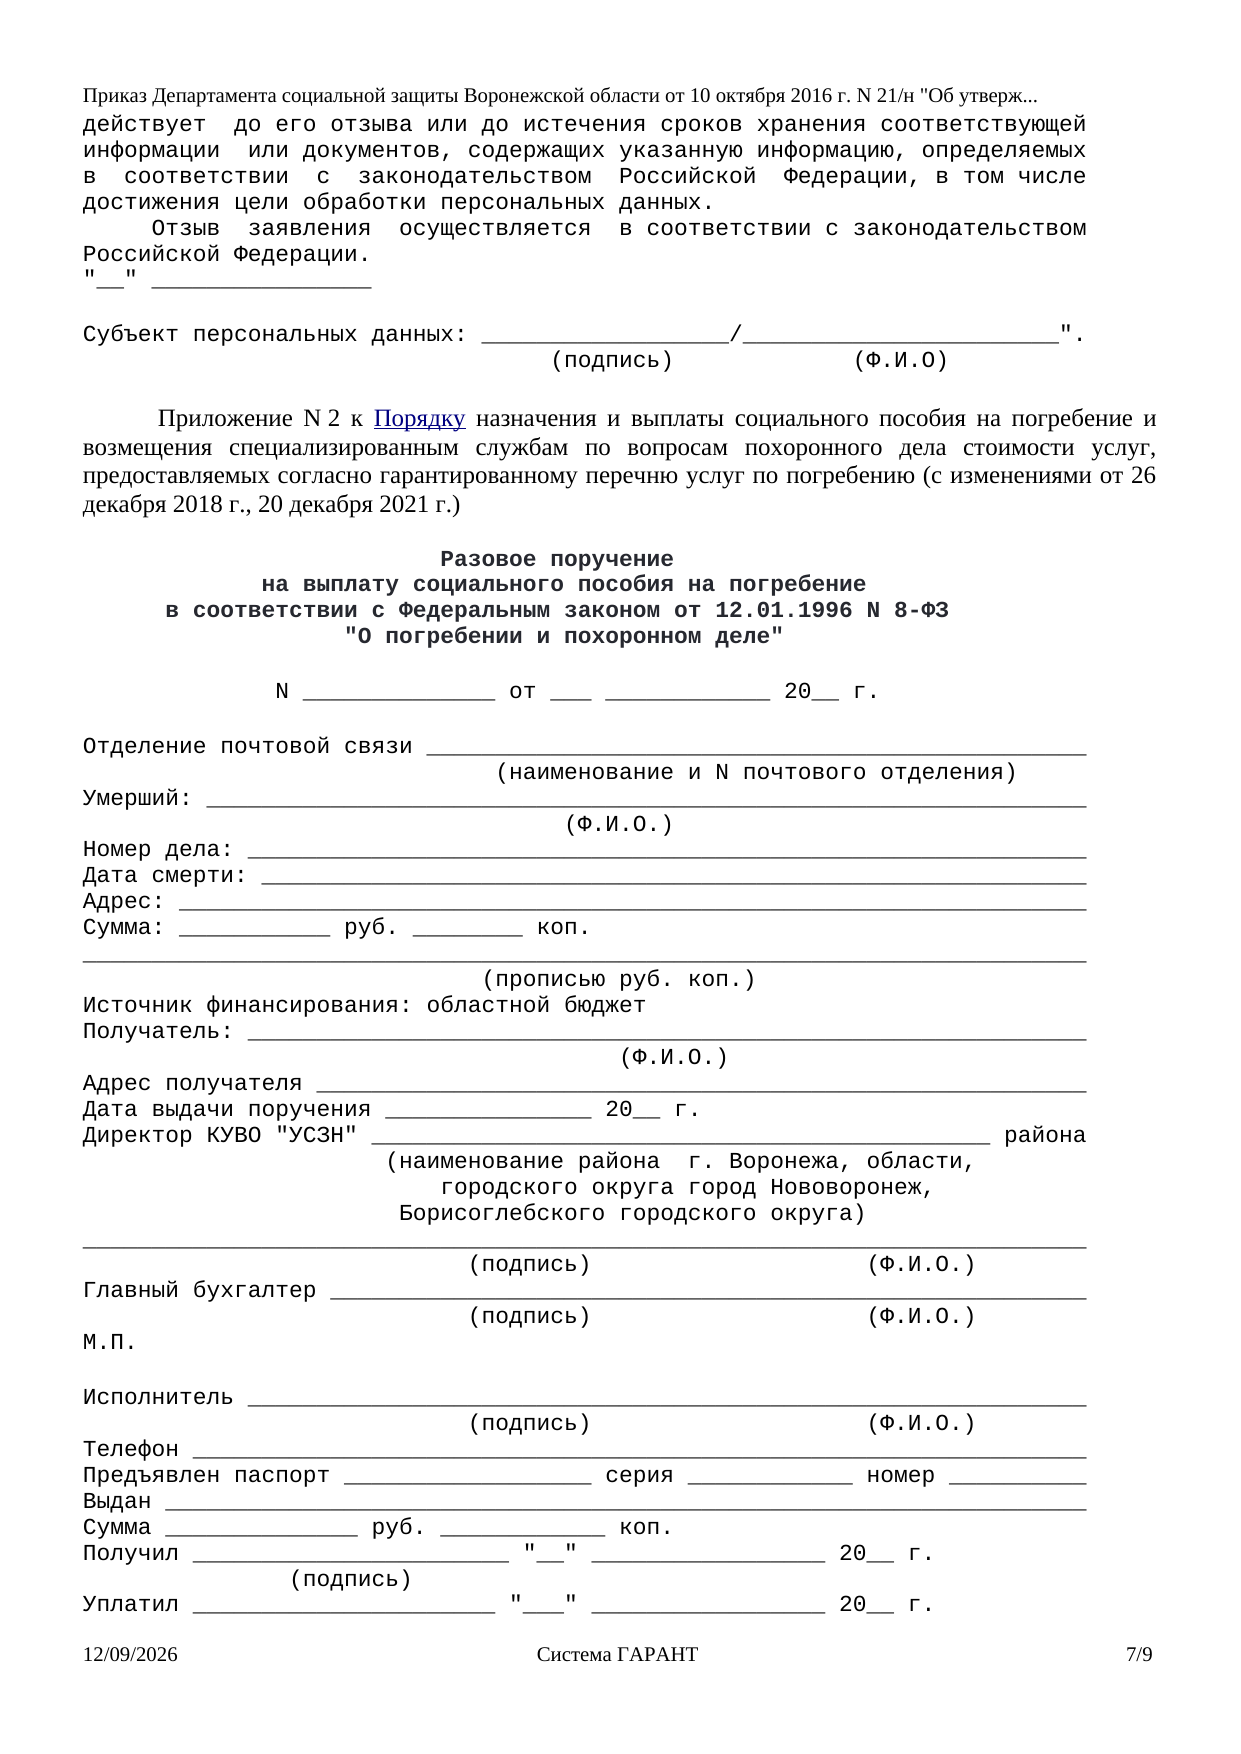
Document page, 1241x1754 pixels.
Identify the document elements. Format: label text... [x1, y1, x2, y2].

text (подпись) (Ф.И.О) [83, 348, 1157, 374]
text (наименование района г. Воронежа, области, [83, 1149, 1157, 1175]
text Исполнитель _____________________________________________________________ [83, 1385, 1157, 1411]
text Сумма: ___________ руб. ________ коп. [83, 916, 1157, 942]
text (прописью руб. коп.) [83, 967, 1157, 993]
text Выдан ___________________________________________________________________ [83, 1489, 1157, 1515]
text в соответствии с Федеральным законом от 12.01.1996 N 8-ФЗ [83, 599, 1157, 625]
text Источник финансирования: областной бюджет [83, 993, 1157, 1019]
text Предъявлен паспорт __________________ серия ____________ номер __________ [83, 1463, 1157, 1489]
text Сумма ______________ руб. ____________ коп. [83, 1515, 1157, 1541]
text (подпись) [83, 1567, 1157, 1593]
text Главный бухгалтер _______________________________________________________ [83, 1279, 1157, 1305]
text Борисоглебского городского округа) [83, 1201, 1157, 1227]
text Директор КУВО "УСЗН" _____________________________________________ района [83, 1123, 1157, 1149]
text Приложение N 2 к Порядку назначения и выплаты социального пособия на погребение и возмещения специализированным службам по вопросам похоронного дела стоимости услуг, предоставляемых согласно гарантированному перечню услуг по погребению (с изменениями от 26 декабря 2018 г., 20 декабря 2021 г.) [83, 403, 1157, 518]
text "О погребении и похоронном деле" [83, 625, 1157, 651]
text Адрес: __________________________________________________________________ [83, 890, 1157, 916]
text (подпись) (Ф.И.О.) [83, 1305, 1157, 1331]
text (подпись) (Ф.И.О.) [83, 1411, 1157, 1437]
text N ______________ от ___ ____________ 20__ г. [83, 679, 1157, 705]
text Получил _______________________ "__" _________________ 20__ г. [83, 1541, 1157, 1567]
text Дата выдачи поручения _______________ 20__ г. [83, 1097, 1157, 1123]
text Умерший: ________________________________________________________________ [83, 786, 1157, 812]
text (наименование и N почтового отделения) [83, 760, 1157, 786]
text Разовое поручение [83, 547, 1157, 573]
text (Ф.И.О.) [83, 812, 1157, 838]
text достижения цели обработки персональных данных. [83, 190, 1157, 216]
text _________________________________________________________________________ [83, 942, 1157, 967]
text Российской Федерации. [83, 242, 1157, 268]
text М.П. [83, 1331, 1157, 1357]
text "__" ________________ [83, 268, 1157, 294]
text (подпись) (Ф.И.О.) [83, 1253, 1157, 1279]
text на выплату социального пособия на погребение [83, 573, 1157, 599]
text Адрес получателя ________________________________________________________ [83, 1071, 1157, 1097]
text Дата смерти: ____________________________________________________________ [83, 864, 1157, 890]
text Отзыв заявления осуществляется в соответствии с законодательством [83, 216, 1157, 242]
text городского округа город Нововоронеж, [83, 1175, 1157, 1201]
text Уплатил ______________________ "___" _________________ 20__ г. [83, 1593, 1157, 1619]
text (Ф.И.О.) [83, 1045, 1157, 1071]
text в соответствии с законодательством Российской Федерации, в том числе [83, 164, 1157, 190]
text Номер дела: _____________________________________________________________ [83, 838, 1157, 864]
text информации или документов, содержащих указанную информацию, определяемых [83, 138, 1157, 164]
text действует до его отзыва или до истечения сроков хранения соответствующей [83, 112, 1157, 138]
text Получатель: _____________________________________________________________ [83, 1019, 1157, 1045]
text Телефон _________________________________________________________________ [83, 1437, 1157, 1463]
text _________________________________________________________________________ [83, 1227, 1157, 1253]
text Субъект персональных данных: __________________/_______________________". [83, 322, 1157, 348]
text Отделение почтовой связи ________________________________________________ [83, 734, 1157, 760]
